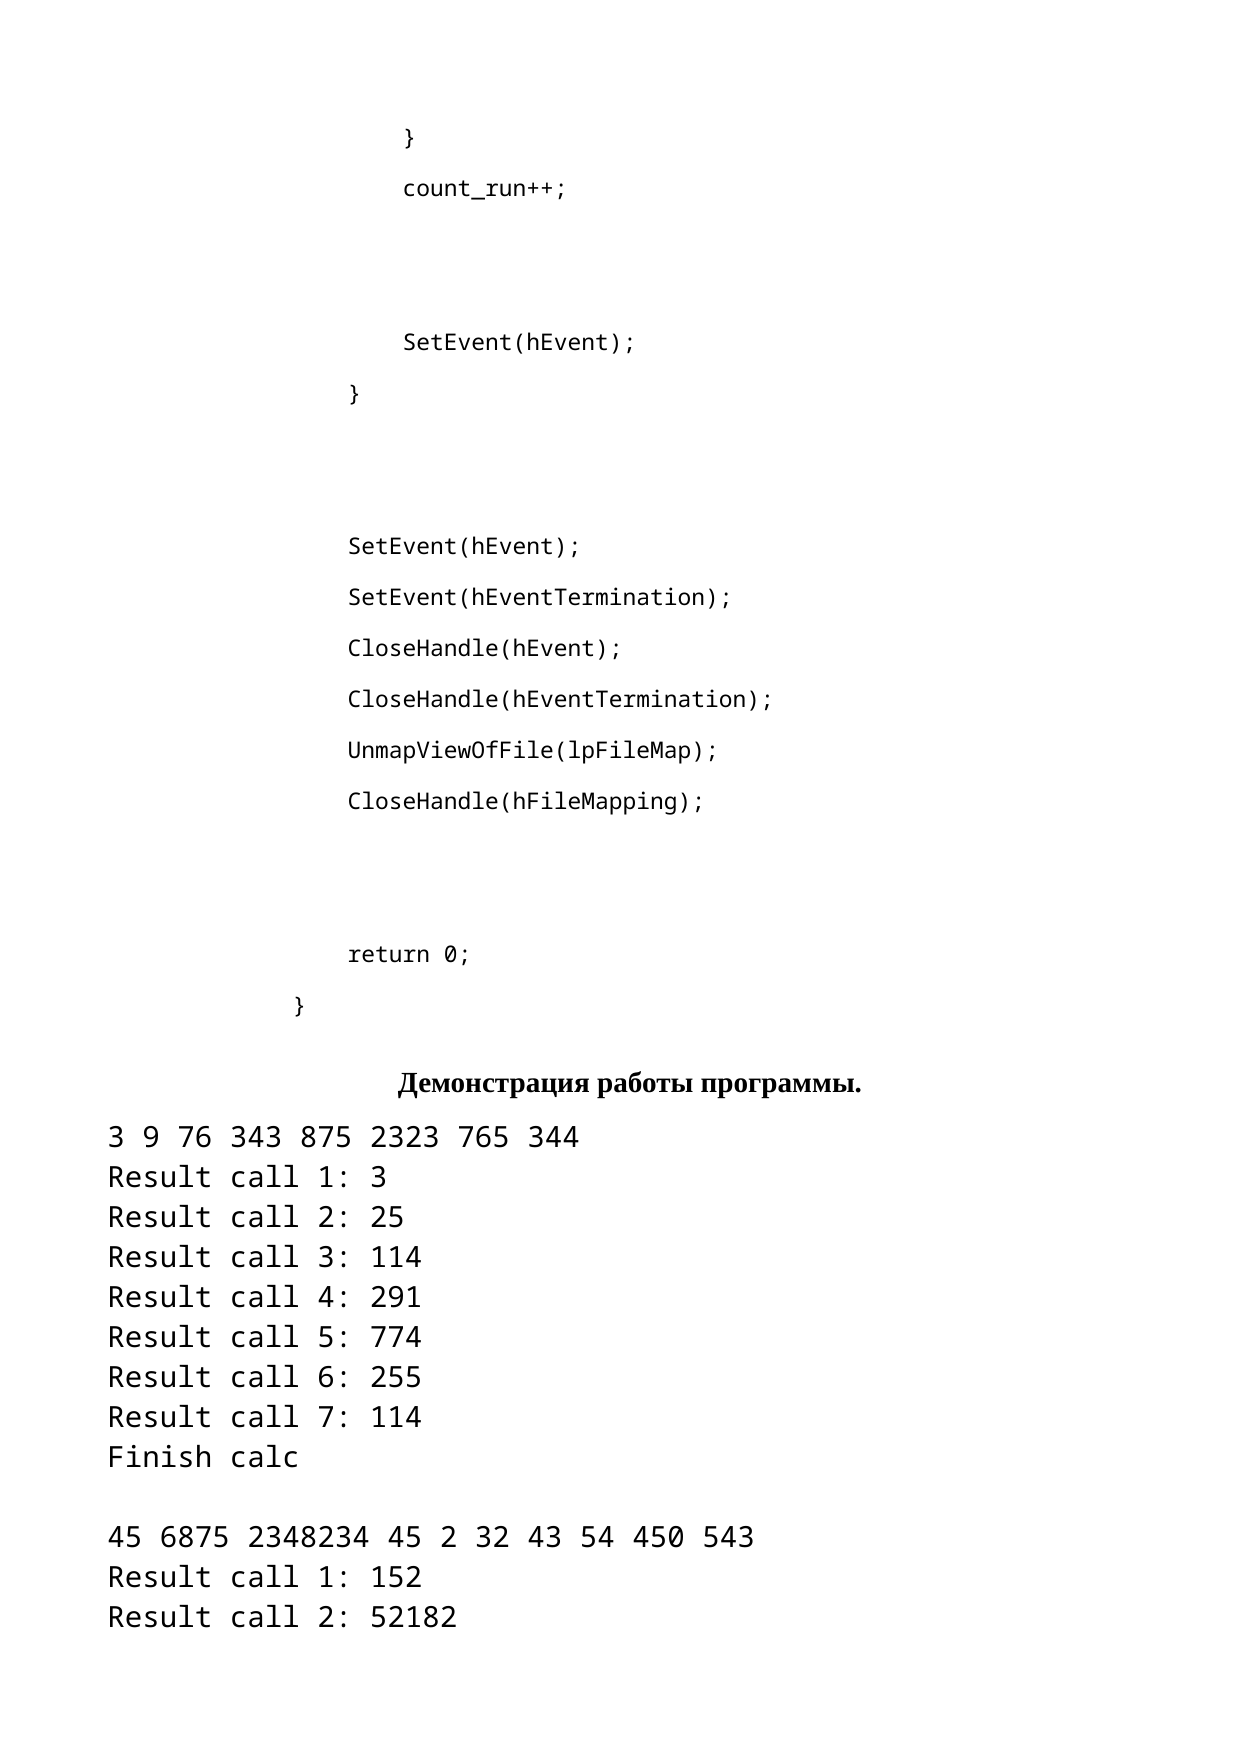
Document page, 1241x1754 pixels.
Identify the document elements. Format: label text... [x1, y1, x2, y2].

text Демонстрация работы программы. [107, 1065, 1153, 1099]
table_cell [107, 424, 277, 526]
table_cell [107, 322, 277, 373]
text Result call 4: 291 [107, 1276, 1153, 1316]
table_cell [107, 220, 277, 322]
table_cell } [277, 986, 1153, 1037]
table_cell CloseHandle(hEventTermination); [277, 680, 1153, 731]
table_cell [277, 833, 1153, 935]
table_cell CloseHandle(hEvent); [277, 629, 1153, 679]
text Finish calc [107, 1436, 1153, 1476]
text Result call 3: 114 [107, 1236, 1153, 1276]
table_cell [107, 833, 277, 935]
table_cell [107, 526, 277, 577]
text Result call 1: 152 [107, 1556, 1153, 1596]
text 3 9 76 343 875 2323 765 344 [107, 1116, 1153, 1156]
table_cell [107, 373, 277, 424]
text Result call 2: 52182 [107, 1596, 1153, 1636]
table_cell [107, 731, 277, 782]
table_cell [107, 986, 277, 1037]
table_cell return 0; [277, 935, 1153, 986]
table_cell UnmapViewOfFile(lpFileMap); [277, 731, 1153, 782]
table_cell CloseHandle(hFileMapping); [277, 782, 1153, 833]
table_cell } [277, 118, 1153, 169]
table_cell [107, 935, 277, 986]
text Result call 1: 3 [107, 1156, 1153, 1196]
table_cell [107, 782, 277, 833]
text Result call 5: 774 [107, 1316, 1153, 1356]
table_cell [277, 424, 1153, 526]
text Result call 6: 255 [107, 1356, 1153, 1396]
table_cell [107, 169, 277, 220]
table_cell SetEvent(hEvent); [277, 322, 1153, 373]
text 45 6875 2348234 45 2 32 43 54 450 543 [107, 1516, 1153, 1556]
table_cell [107, 680, 277, 731]
table_cell [277, 220, 1153, 322]
table_cell SetEvent(hEvent); [277, 526, 1153, 577]
table_cell count_run++; [277, 169, 1153, 220]
text Result call 2: 25 [107, 1196, 1153, 1236]
table_cell SetEvent(hEventTermination); [277, 578, 1153, 628]
text Result call 7: 114 [107, 1396, 1153, 1436]
table_cell [107, 629, 277, 679]
table_cell [107, 118, 277, 169]
table_cell } [277, 373, 1153, 424]
table_cell [107, 578, 277, 628]
